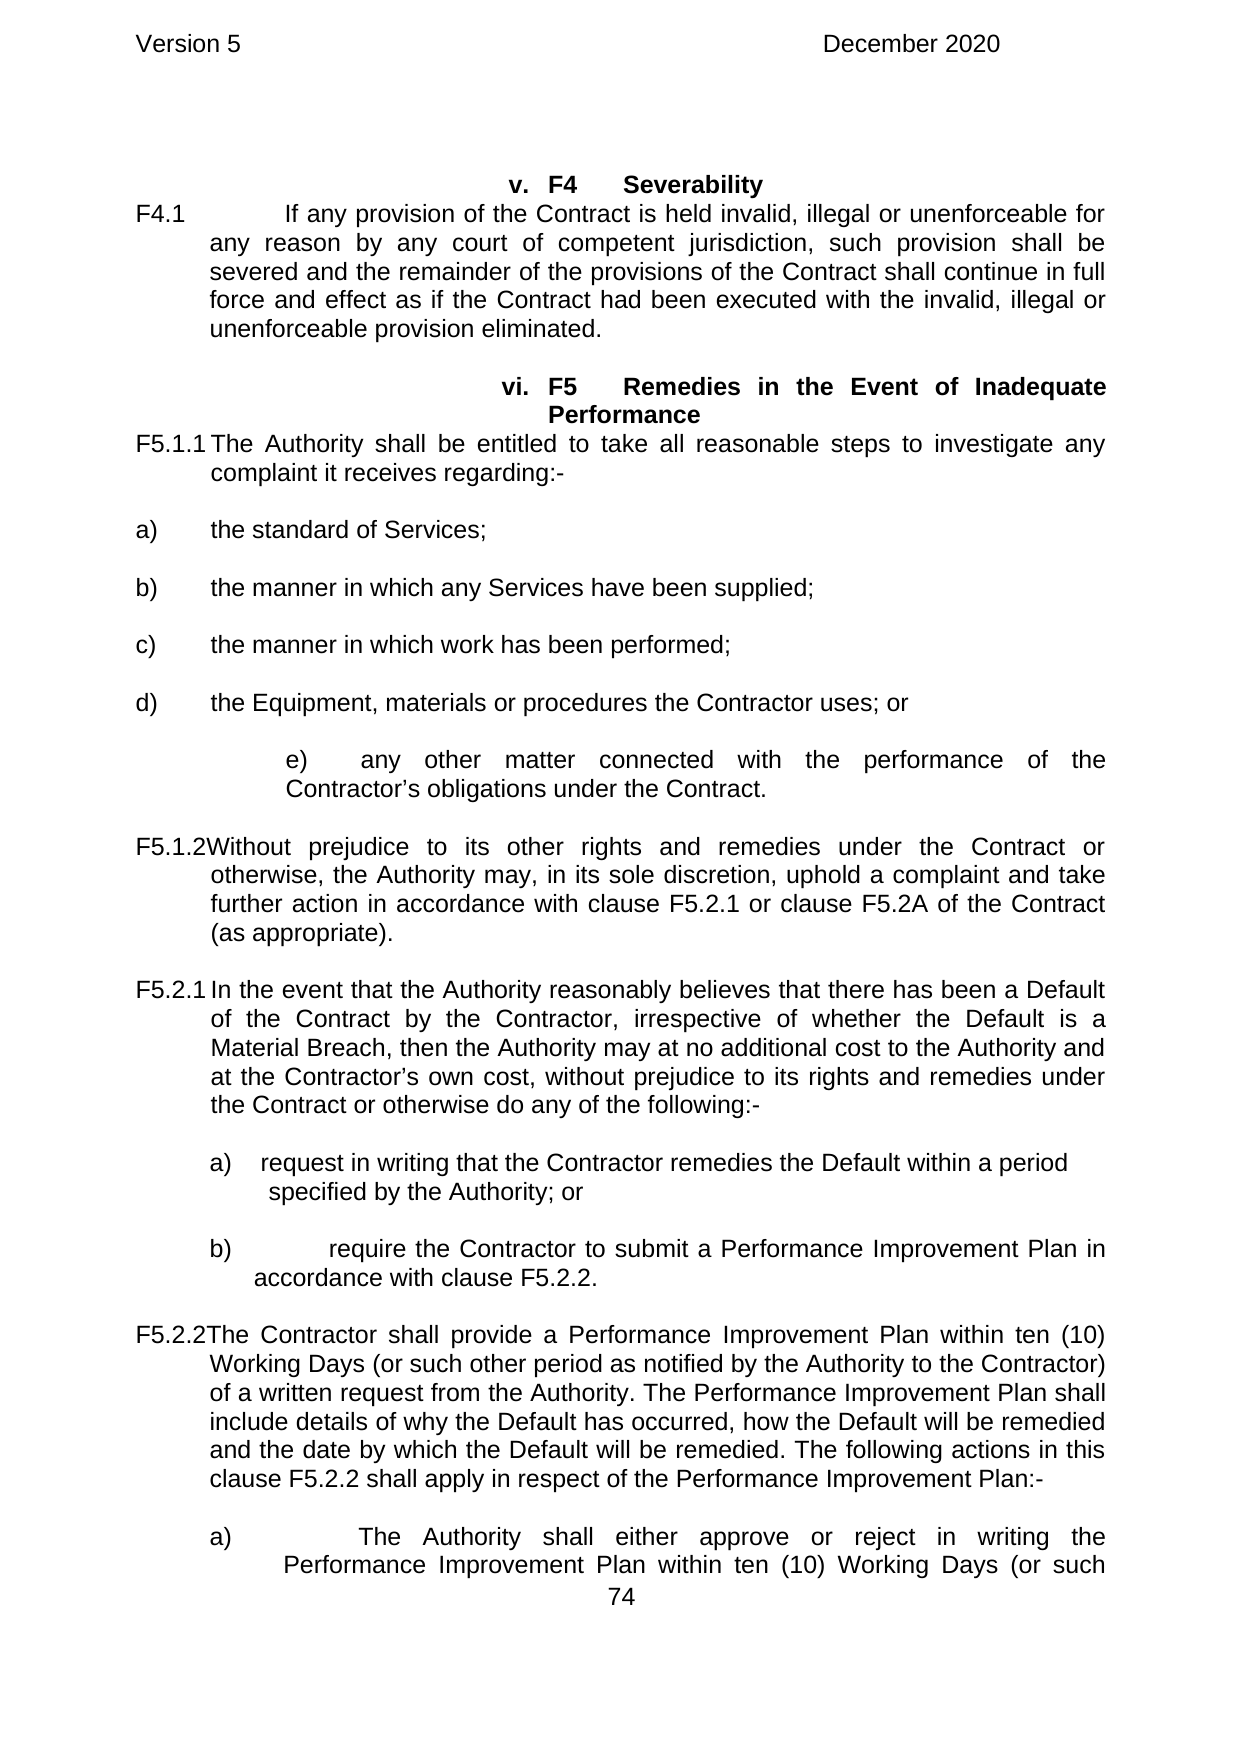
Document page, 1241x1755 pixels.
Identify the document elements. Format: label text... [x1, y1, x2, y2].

text e) any other matter connected with the performance of the Contractor’s obligations under the Contract. [285, 745, 1107, 803]
text F5.1.2Without prejudice to its other rights and remedies under the Contract or otherwise, the Authority may, in its sole discretion, uphold a complaint and take further action in accordance with clause F5.2.1 or clause F5.2A of the Contract (as appropriate). [135, 832, 1107, 947]
text d) the Equipment, materials or procedures the Contractor uses; or [135, 688, 1107, 717]
list request in writing that the Contractor remedies the Default within a period [209, 1148, 1107, 1177]
text F5.2.1 In the event that the Authority reasonably believes that there has been a Default of the Contract by the Contractor, irrespective of whether the Default is a Material Breach, then the Authority may at no additional cost to the Authority and at the Contractor’s own cost, without prejudice to its rights and remedies under the Contract or otherwise do any of the following:- [135, 975, 1107, 1119]
text c) the manner in which work has been performed; [135, 630, 1107, 659]
list require the Contractor to submit a Performance Improvement Plan in accordance with clause F5.2.2. [209, 1234, 1107, 1292]
text b) the manner in which any Services have been supplied; [135, 573, 1107, 602]
text a) the standard of Services; [135, 515, 1107, 544]
text F4.1 If any provision of the Contract is held invalid, illegal or unenforceable for any reason by any court of competent jurisdiction, such provision shall be severed and the remainder of the provisions of the Contract shall continue in full force and effect as if the Contract had been executed with the invalid, illegal or unenforceable provision eliminated. [135, 199, 1107, 343]
subtitle F5 Remedies in the Event of Inadequate Performance [529, 372, 1107, 429]
text F5.1.1 The Authority shall be entitled to take all reasonable steps to investigate any complaint it receives regarding:- [135, 429, 1107, 487]
list The Authority shall either approve or reject in writing the Performance Improvement Plan within ten (10) Working Days (or such [209, 1522, 1107, 1579]
text F5.2.2The Contractor shall provide a Performance Improvement Plan within ten (10) Working Days (or such other period as notified by the Authority to the Contractor) of a written request from the Authority. The Performance Improvement Plan shall include details of why the Default has occurred, how the Default will be remedied and the date by which the Default will be remedied. The following actions in this clause F5.2.2 shall apply in respect of the Performance Improvement Plan:- [135, 1320, 1107, 1493]
text specified by the Authority; or [268, 1177, 1107, 1205]
subtitle F4 Severability [529, 170, 1107, 199]
